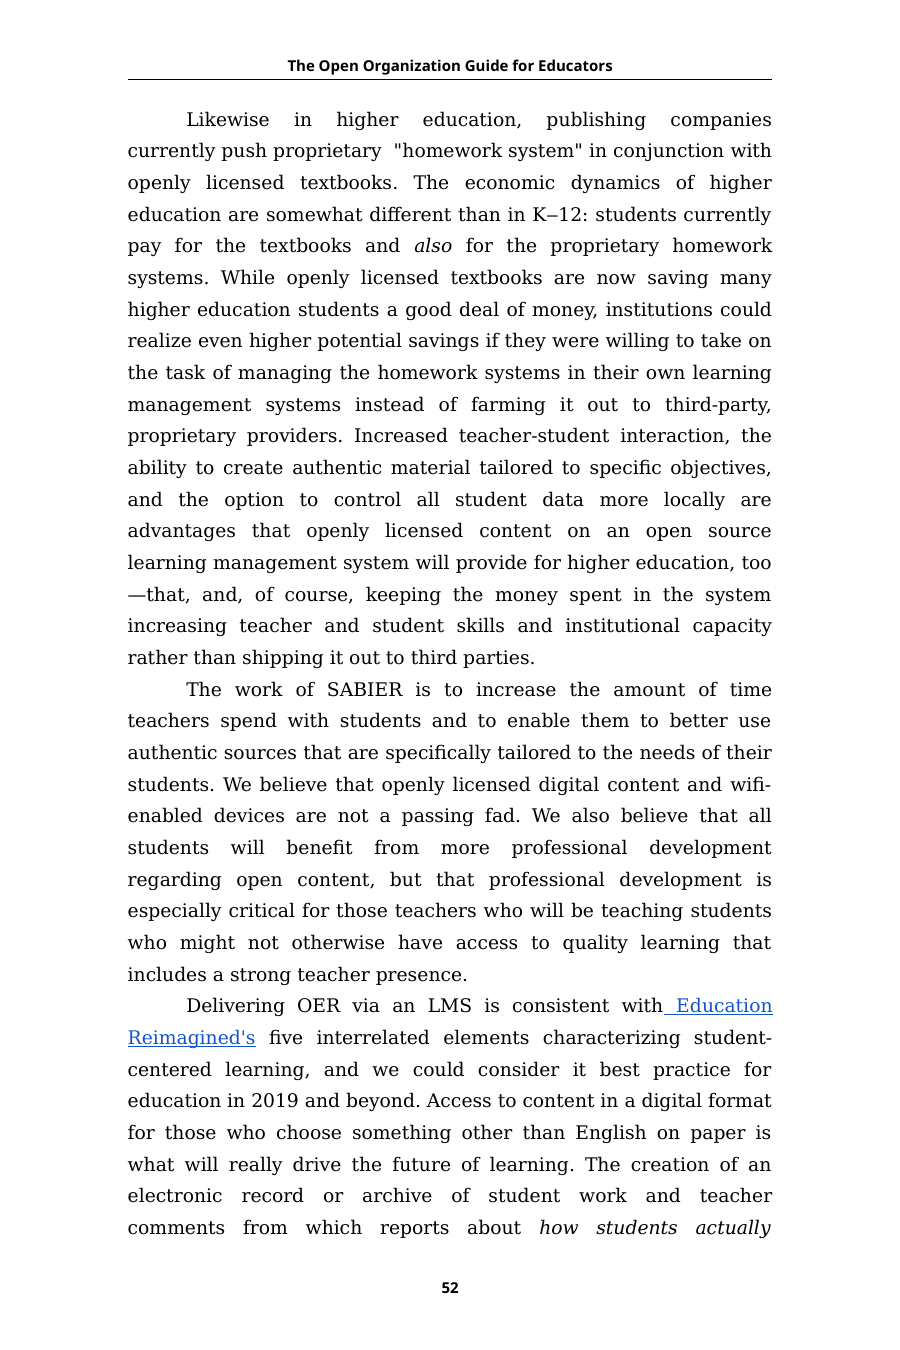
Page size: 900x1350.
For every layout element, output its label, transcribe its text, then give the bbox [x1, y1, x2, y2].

text Delivering OER via an LMS is consistent with Education Reimagined's five interrelated elements characterizing student-centered learning, and we could consider it best practice for education in 2019 and beyond. Access to content in a digital format for those who choose something other than English on paper is what will really drive the future of learning. The creation of an electronic record or archive of student work and teacher comments from which reports about how students actually [127, 995, 772, 1239]
text Likewise in higher education, publishing companies currently push proprietary "homework system" in conjunction with openly licensed textbooks. The economic dynamics of higher education are somewhat different than in K‒12: students currently pay for the textbooks and also for the proprietary homework systems. While openly licensed textbooks are now saving many higher education students a good deal of money, institutions could realize even higher potential savings if they were willing to take on the task of managing the homework systems in their own learning management systems instead of farming it out to third-party, proprietary providers. Increased teacher-student interaction, the ability to create authentic material tailored to specific objectives, and the option to control all student data more locally are advantages that openly licensed content on an open source learning management system will provide for higher education, too—that, and, of course, keeping the money spent in the system increasing teacher and student skills and institutional capacity rather than shipping it out to third parties. [127, 109, 772, 669]
text The work of SABIER is to increase the amount of time teachers spend with students and to enable them to better use authentic sources that are specifically tailored to the needs of their students. We believe that openly licensed digital content and wifi-enabled devices are not a passing fad. We also believe that all students will benefit from more professional development regarding open content, but that professional development is especially critical for those teachers who will be teaching students who might not otherwise have access to quality learning that includes a strong teacher presence. [127, 679, 772, 986]
